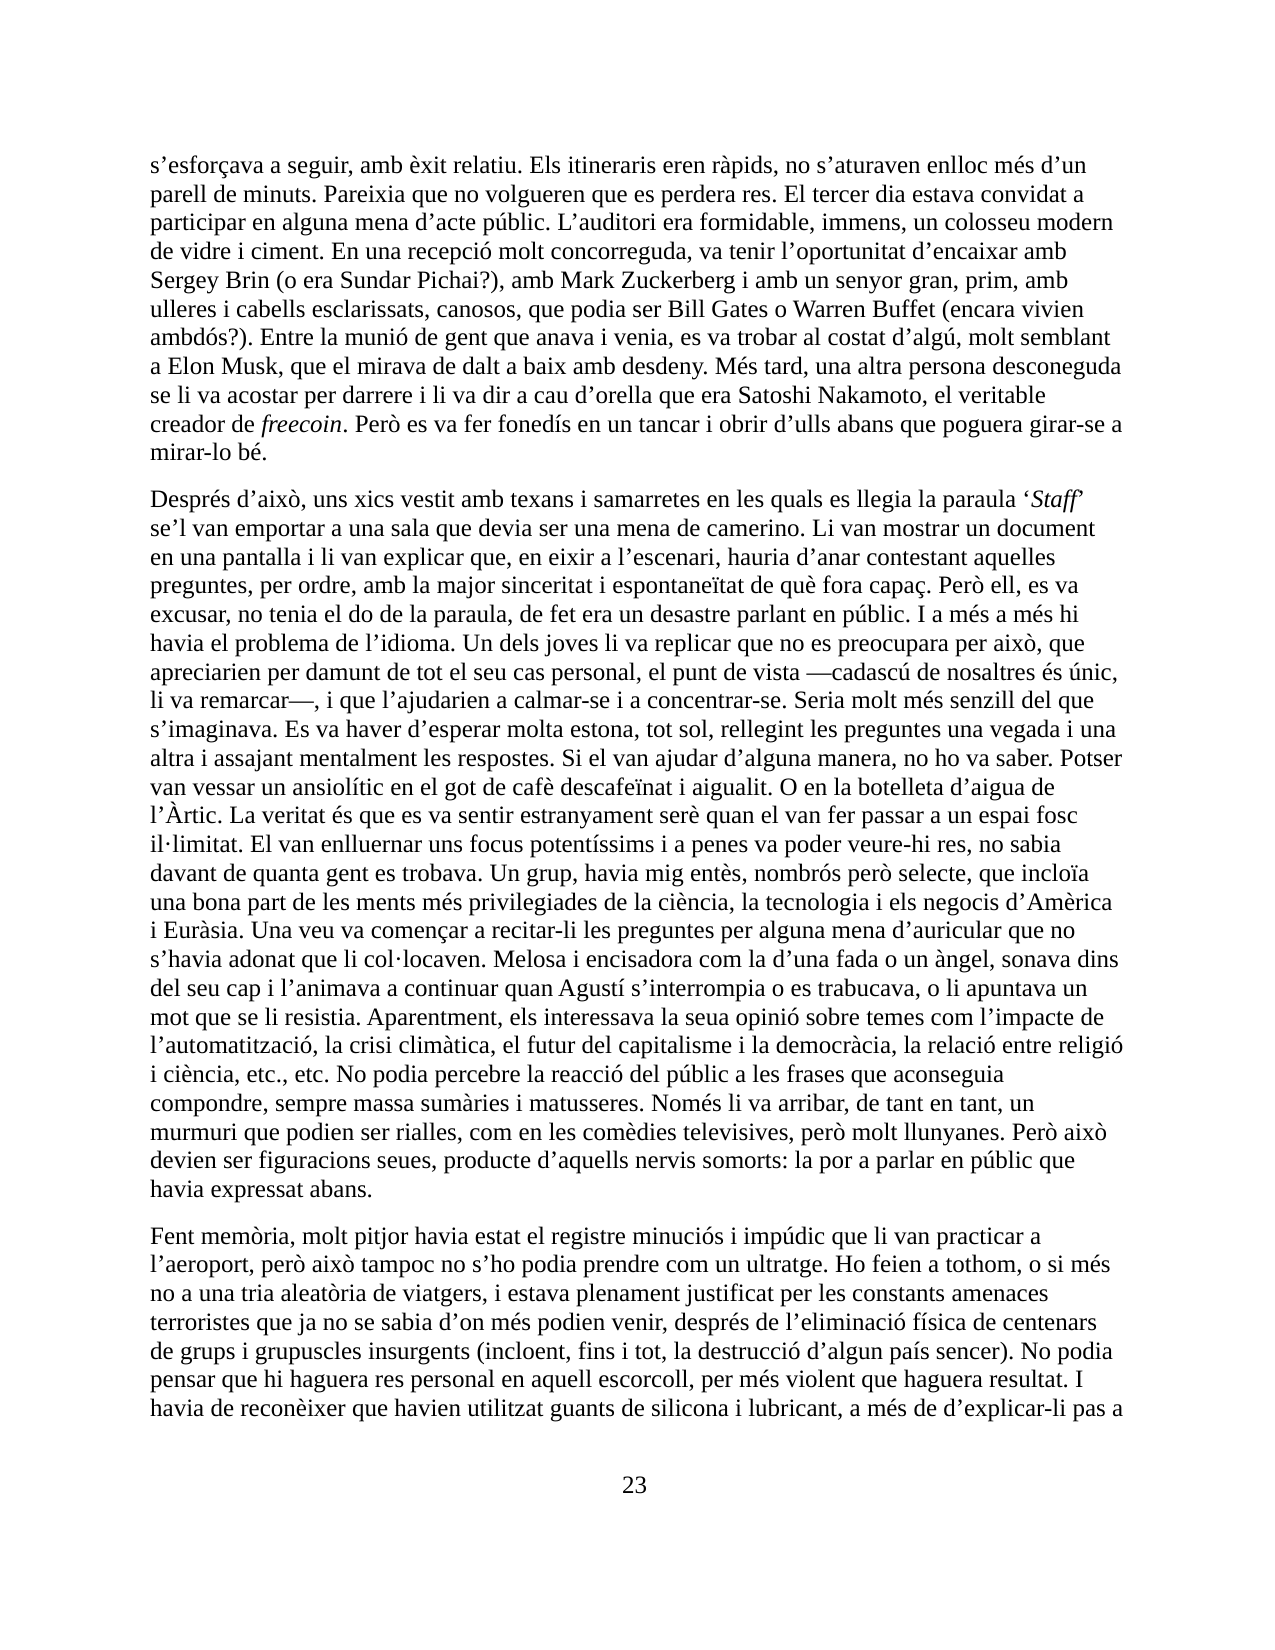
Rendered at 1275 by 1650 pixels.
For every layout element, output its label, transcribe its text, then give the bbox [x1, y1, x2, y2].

text Després d’això, uns xics vestit amb texans i samarretes en les quals es llegia la paraula ‘Staff’ se’l van emportar a una sala que devia ser una mena de camerino. Li van mostrar un document en una pantalla i li van explicar que, en eixir a l’escenari, hauria d’anar contestant aquelles preguntes, per ordre, amb la major sinceritat i espontaneïtat de què fora capaç. Però ell, es va excusar, no tenia el do de la paraula, de fet era un desastre parlant en públic. I a més a més hi havia el problema de l’idioma. Un dels joves li va replicar que no es preocupara per això, que apreciarien per damunt de tot el seu cas personal, el punt de vista —cadascú de nosaltres és únic, li va remarcar—, i que l’ajudarien a calmar-se i a concentrar-se. Seria molt més senzill del que s’imaginava. Es va haver d’esperar molta estona, tot sol, rellegint les preguntes una vegada i una altra i assajant mentalment les respostes. Si el van ajudar d’alguna manera, no ho va saber. Potser van vessar un ansiolític en el got de cafè descafeïnat i aigualit. O en la botelleta d’aigua de l’Àrtic. La veritat és que es va sentir estranyament serè quan el van fer passar a un espai fosc il·limitat. El van enlluernar uns focus potentíssims i a penes va poder veure-hi res, no sabia davant de quanta gent es trobava. Un grup, havia mig entès, nombrós però selecte, que incloïa una bona part de les ments més privilegiades de la ciència, la tecnologia i els negocis d’Amèrica i Euràsia. Una veu va començar a recitar-li les preguntes per alguna mena d’auricular que no s’havia adonat que li col·locaven. Melosa i encisadora com la d’una fada o un àngel, sonava dins del seu cap i l’animava a continuar quan Agustí s’interrompia o es trabucava, o li apuntava un mot que se li resistia. Aparentment, els interessava la seua opinió sobre temes com l’impacte de l’automatització, la crisi climàtica, el futur del capitalisme i la democràcia, la relació entre religió i ciència, etc., etc. No podia percebre la reacció del públic a les frases que aconseguia compondre, sempre massa sumàries i matusseres. Només li va arribar, de tant en tant, un murmuri que podien ser rialles, com en les comèdies televisives, però molt llunyanes. Però això devien ser figuracions seues, producte d’aquells nervis somorts: la por a parlar en públic que havia expressat abans. [150, 484, 1125, 1203]
text s’esforçava a seguir, amb èxit relatiu. Els itineraris eren ràpids, no s’aturaven enlloc més d’un parell de minuts. Pareixia que no volgueren que es perdera res. El tercer dia estava convidat a participar en alguna mena d’acte públic. L’auditori era formidable, immens, un colosseu modern de vidre i ciment. En una recepció molt concorreguda, va tenir l’oportunitat d’encaixar amb Sergey Brin (o era Sundar Pichai?), amb Mark Zuckerberg i amb un senyor gran, prim, amb ulleres i cabells esclarissats, canosos, que podia ser Bill Gates o Warren Buffet (encara vivien ambdós?). Entre la munió de gent que anava i venia, es va trobar al costat d’algú, molt semblant a Elon Musk, que el mirava de dalt a baix amb desdeny. Més tard, una altra persona desconeguda se li va acostar per darrere i li va dir a cau d’orella que era Satoshi Nakamoto, el veritable creador de freecoin. Però es va fer fonedís en un tancar i obrir d’ulls abans que poguera girar-se a mirar-lo bé. [150, 150, 1125, 466]
text Fent memòria, molt pitjor havia estat el registre minuciós i impúdic que li van practicar a l’aeroport, però això tampoc no s’ho podia prendre com un ultratge. Ho feien a tothom, o si més no a una tria aleatòria de viatgers, i estava plenament justificat per les constants amenaces terroristes que ja no se sabia d’on més podien venir, després de l’eliminació física de centenars de grups i grupuscles insurgents (incloent, fins i tot, la destrucció d’algun país sencer). No podia pensar que hi haguera res personal en aquell escorcoll, per més violent que haguera resultat. I havia de reconèixer que havien utilitzat guants de silicona i lubricant, a més de d’explicar-li pas a [150, 1221, 1125, 1422]
